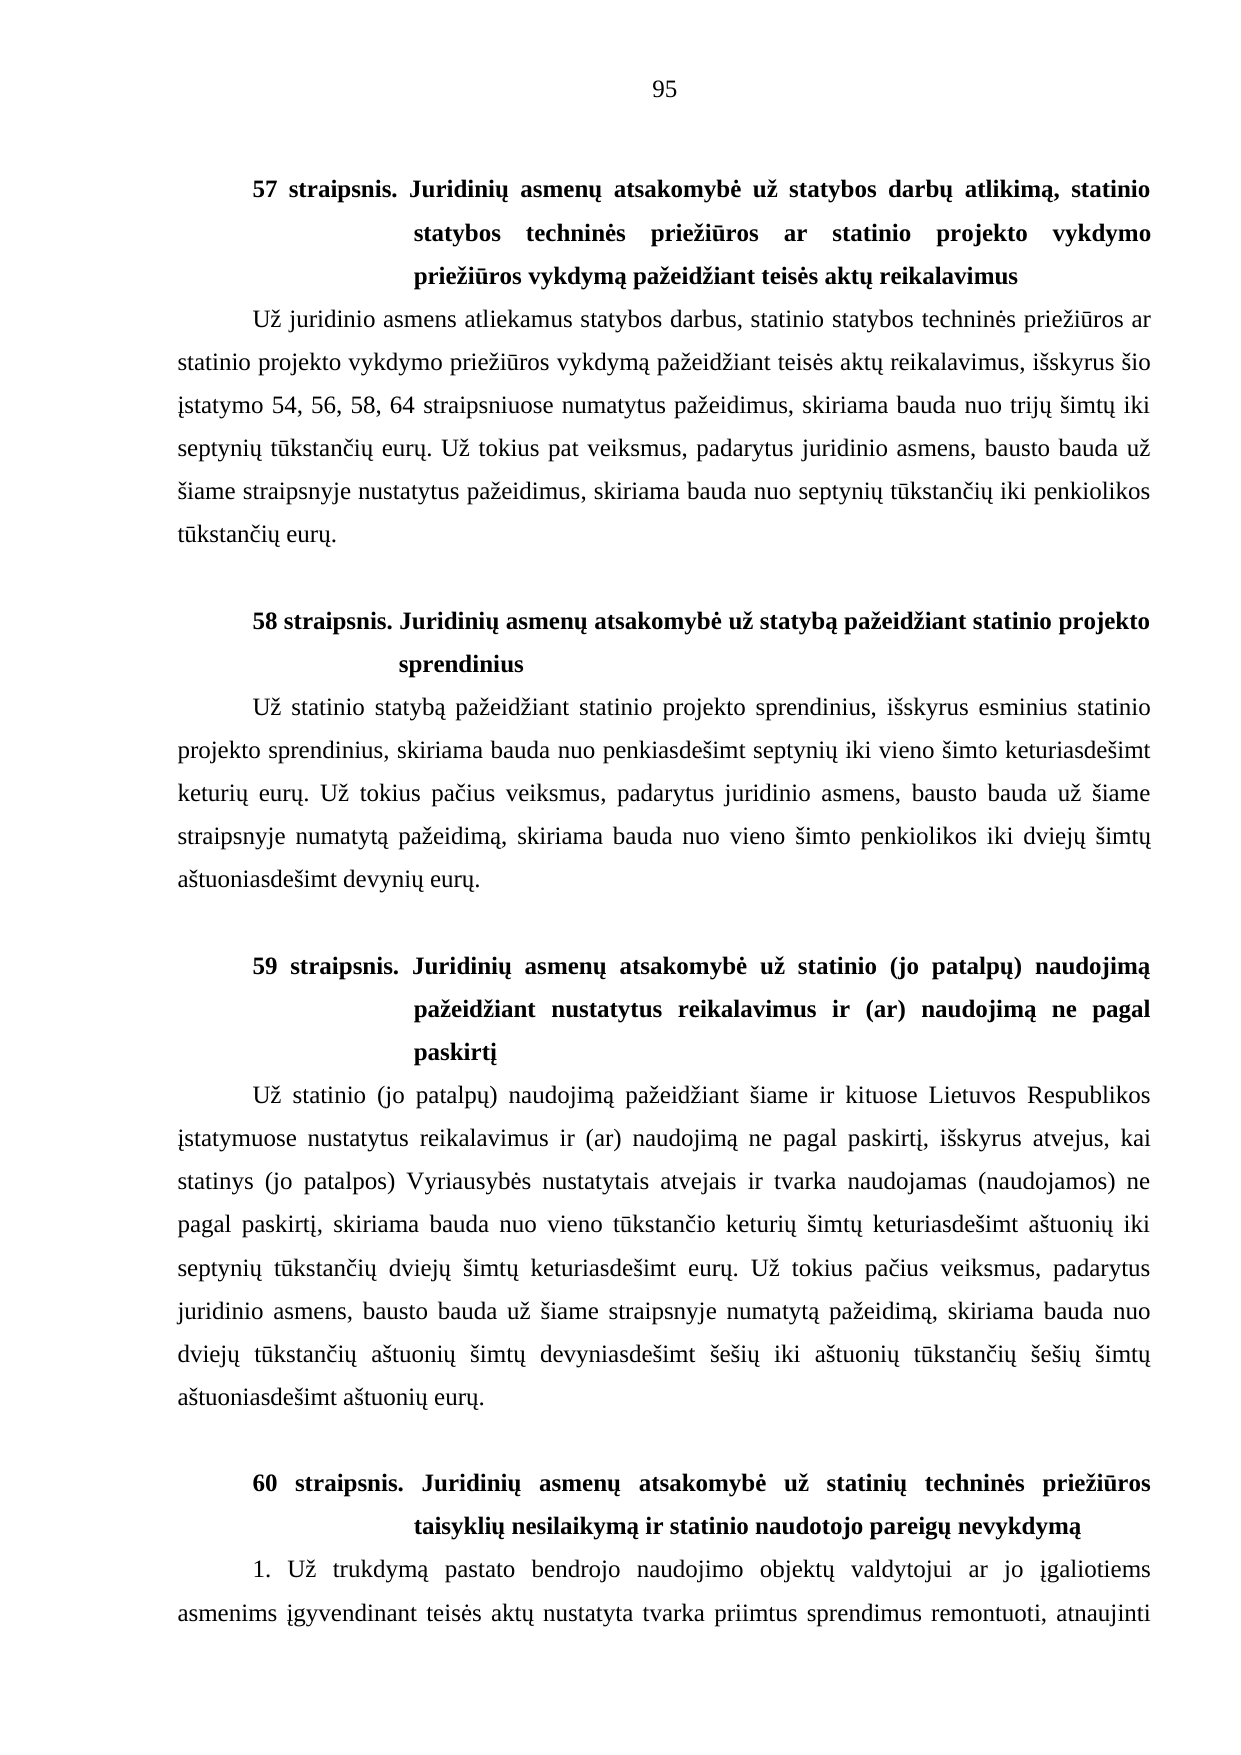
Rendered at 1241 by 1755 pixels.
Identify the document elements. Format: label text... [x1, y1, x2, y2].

text Už statinio (jo patalpų) naudojimą pažeidžiant šiame ir kituose Lietuvos Respublikos įstatymuose nustatytus reikalavimus ir (ar) naudojimą ne pagal paskirtį, išskyrus atvejus, kai statinys (jo patalpos) Vyriausybės nustatytais atvejais ir tvarka naudojamas (naudojamos) ne pagal paskirtį, skiriama bauda nuo vieno tūkstančio keturių šimtų keturiasdešimt aštuonių iki septynių tūkstančių dviejų šimtų keturiasdešimt eurų. Už tokius pačius veiksmus, padarytus juridinio asmens, bausto bauda už šiame straipsnyje numatytą pažeidimą, skiriama bauda nuo dviejų tūkstančių aštuonių šimtų devyniasdešimt šešių iki aštuonių tūkstančių šešių šimtų aštuoniasdešimt aštuonių eurų. [177, 1080, 1152, 1411]
text 1. Už trukdymą pastato bendrojo naudojimo objektų valdytojui ar jo įgaliotiems asmenims įgyvendinant teisės aktų nustatyta tvarka priimtus sprendimus remontuoti, atnaujinti [177, 1554, 1152, 1626]
text 57 straipsnis. Juridinių asmenų atsakomybė už statybos darbų atlikimą, statinio statybos techninės priežiūros ar statinio projekto vykdymo priežiūros vykdymą pažeidžiant teisės aktų reikalavimus [252, 174, 1152, 289]
text 58 straipsnis. Juridinių asmenų atsakomybė už statybą pažeidžiant statinio projekto sprendinius [252, 606, 1152, 678]
text 60 straipsnis. Juridinių asmenų atsakomybė už statinių techninės priežiūros taisyklių nesilaikymą ir statinio naudotojo pareigų nevykdymą [252, 1468, 1152, 1540]
text Už statinio statybą pažeidžiant statinio projekto sprendinius, išskyrus esminius statinio projekto sprendinius, skiriama bauda nuo penkiasdešimt septynių iki vieno šimto keturiasdešimt keturių eurų. Už tokius pačius veiksmus, padarytus juridinio asmens, bausto bauda už šiame straipsnyje numatytą pažeidimą, skiriama bauda nuo vieno šimto penkiolikos iki dviejų šimtų aštuoniasdešimt devynių eurų. [177, 692, 1152, 893]
text Už juridinio asmens atliekamus statybos darbus, statinio statybos techninės priežiūros ar statinio projekto vykdymo priežiūros vykdymą pažeidžiant teisės aktų reikalavimus, išskyrus šio įstatymo 54, 56, 58, 64 straipsniuose numatytus pažeidimus, skiriama bauda nuo trijų šimtų iki septynių tūkstančių eurų. Už tokius pat veiksmus, padarytus juridinio asmens, bausto bauda už šiame straipsnyje nustatytus pažeidimus, skiriama bauda nuo septynių tūkstančių iki penkiolikos tūkstančių eurų. [177, 304, 1152, 548]
text 59 straipsnis. Juridinių asmenų atsakomybė už statinio (jo patalpų) naudojimą pažeidžiant nustatytus reikalavimus ir (ar) naudojimą ne pagal paskirtį [252, 951, 1152, 1066]
